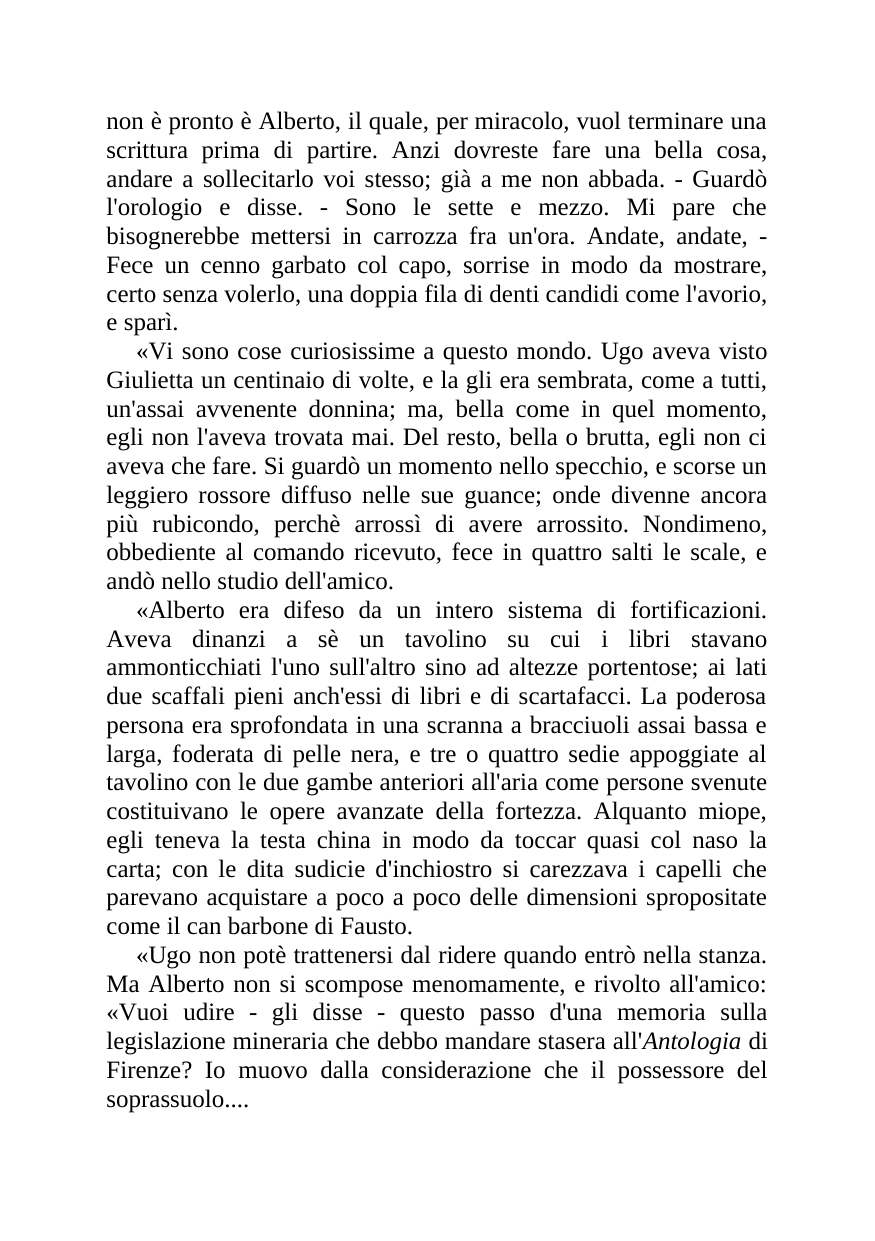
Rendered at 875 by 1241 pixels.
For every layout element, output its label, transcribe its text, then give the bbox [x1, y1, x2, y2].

text «Alberto era difeso da un intero sistema di fortificazioni. Aveva dinanzi a sè un tavolino su cui i libri stavano ammonticchiati l'uno sull'altro sino ad altezze portentose; ai lati due scaffali pieni anch'essi di libri e di scartafacci. La poderosa persona era sprofondata in una scranna a bracciuoli assai bassa e larga, foderata di pelle nera, e tre o quattro sedie appoggiate al tavolino con le due gambe anteriori all'aria come persone svenute costituivano le opere avanzate della fortezza. Alquanto miope, egli teneva la testa china in modo da toccar quasi col naso la carta; con le dita sudicie d'inchiostro si carezzava i capelli che parevano acquistare a poco a poco delle dimensioni spropositate come il can barbone di Fausto. [106, 595, 768, 940]
text non è pronto è Alberto, il quale, per miracolo, vuol terminare una scrittura prima di partire. Anzi dovreste fare una bella cosa, andare a sollecitarlo voi stesso; già a me non abbada. - Guardò l'orologio e disse. - Sono le sette e mezzo. Mi pare che bisognerebbe mettersi in carrozza fra un'ora. Andate, andate, - Fece un cenno garbato col capo, sorrise in modo da mostrare, certo senza volerlo, una doppia fila di denti candidi come l'avorio, e sparì. [106, 106, 768, 336]
text «Ugo non potè trattenersi dal ridere quando entrò nella stanza. Ma Alberto non si scompose menomamente, e rivolto all'amico: «Vuoi udire - gli disse - questo passo d'una memoria sulla legislazione mineraria che debbo mandare stasera all'Antologia di Firenze? Io muovo dalla considerazione che il possessore del soprassuolo.... [106, 940, 768, 1112]
text «Vi sono cose curiosissime a questo mondo. Ugo aveva visto Giulietta un centinaio di volte, e la gli era sembrata, come a tutti, un'assai avvenente donnina; ma, bella come in quel momento, egli non l'aveva trovata mai. Del resto, bella o brutta, egli non ci aveva che fare. Si guardò un momento nello specchio, e scorse un leggiero rossore diffuso nelle sue guance; onde divenne ancora più rubicondo, perchè arrossì di avere arrossito. Nondimeno, obbediente al comando ricevuto, fece in quattro salti le scale, e andò nello studio dell'amico. [106, 336, 768, 595]
